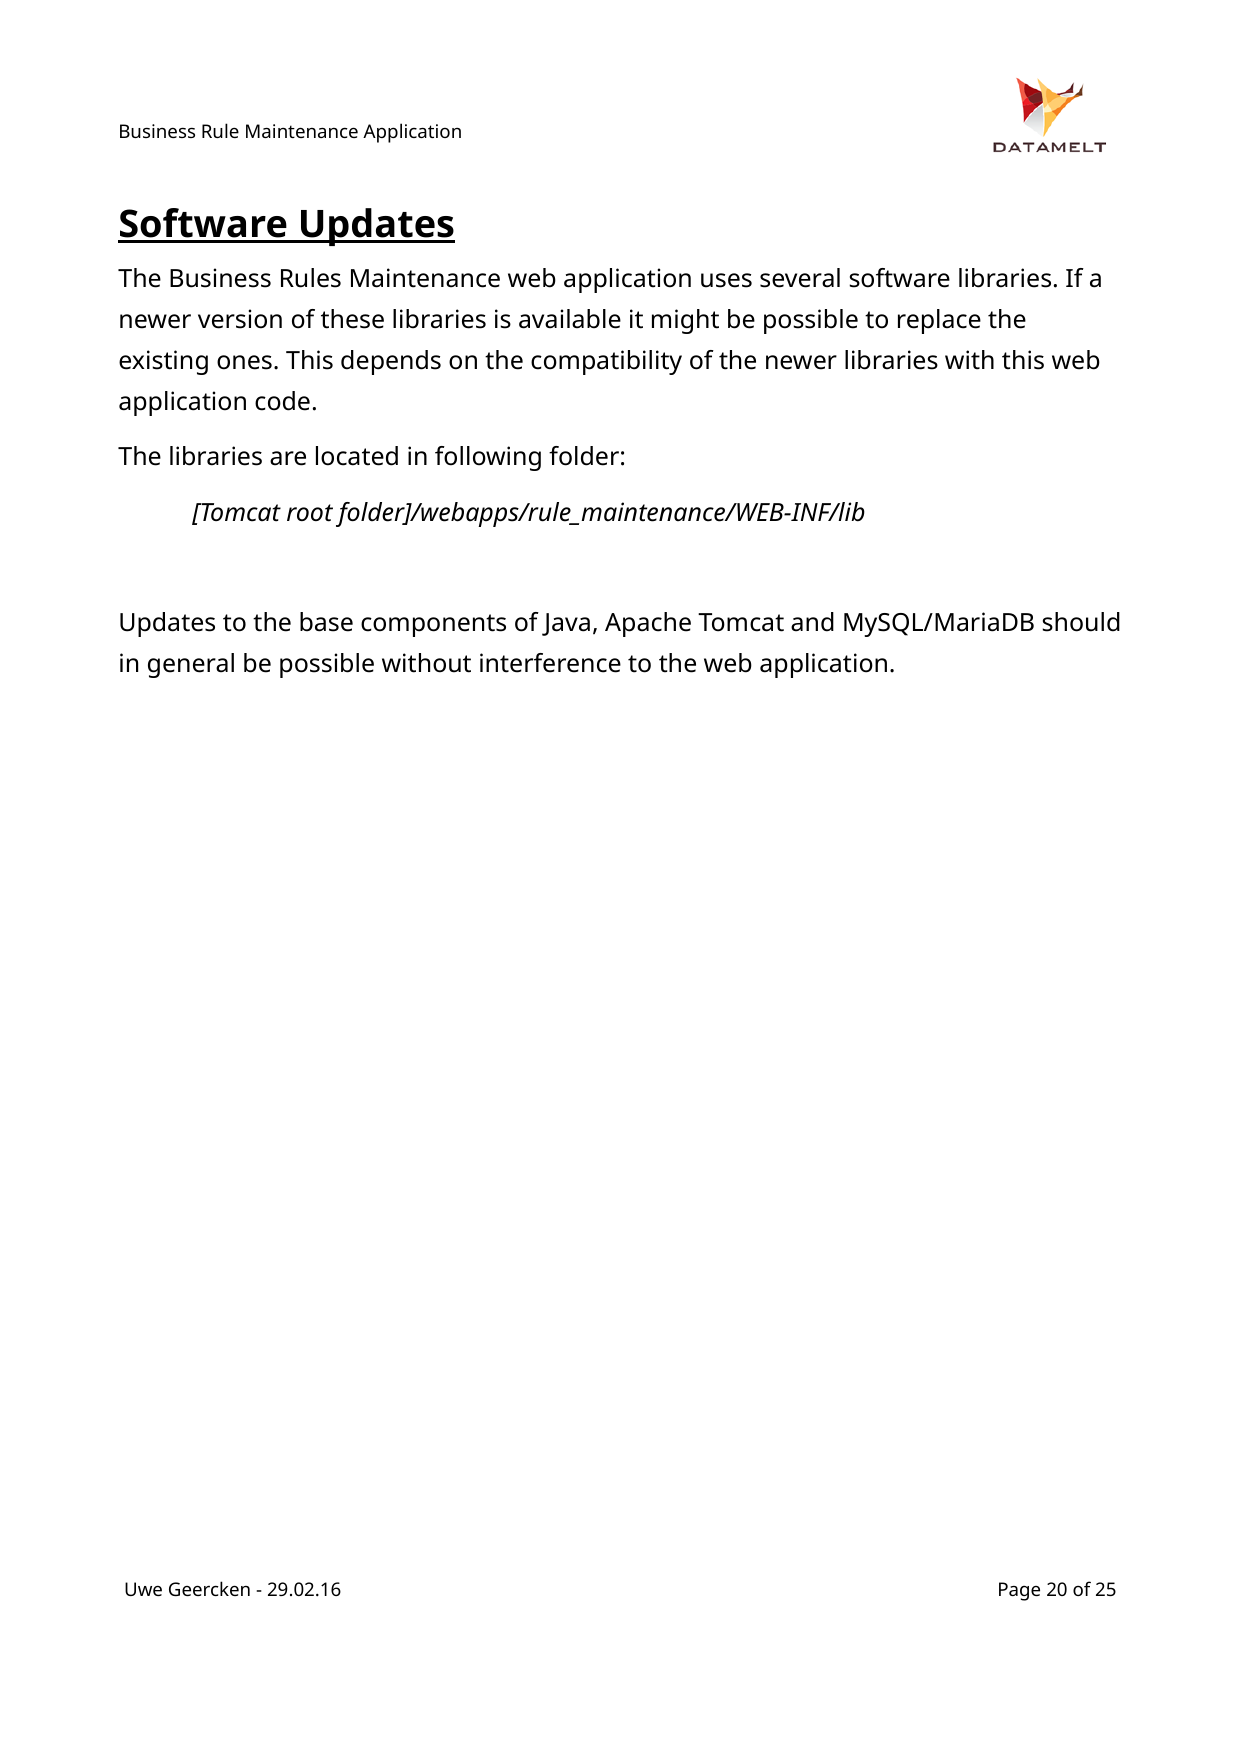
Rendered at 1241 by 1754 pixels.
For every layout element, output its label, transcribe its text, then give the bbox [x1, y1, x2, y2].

text The Business Rules Maintenance web application uses several software libraries. If a newer version of these libraries is available it might be possible to replace the existing ones. This depends on the compatibility of the newer libraries with this web application code. [118, 261, 1122, 417]
text [Tomcat root folder]/webapps/rule_maintenance/WEB-INF/lib [118, 494, 1122, 528]
text Updates to the base components of Java, Apache Tomcat and MySQL/MariaDB should in general be possible without interference to the web application. [118, 605, 1122, 680]
picture [992, 69, 1107, 160]
subtitle Software Updates [118, 197, 1122, 248]
text The libraries are located in following folder: [118, 439, 1122, 473]
